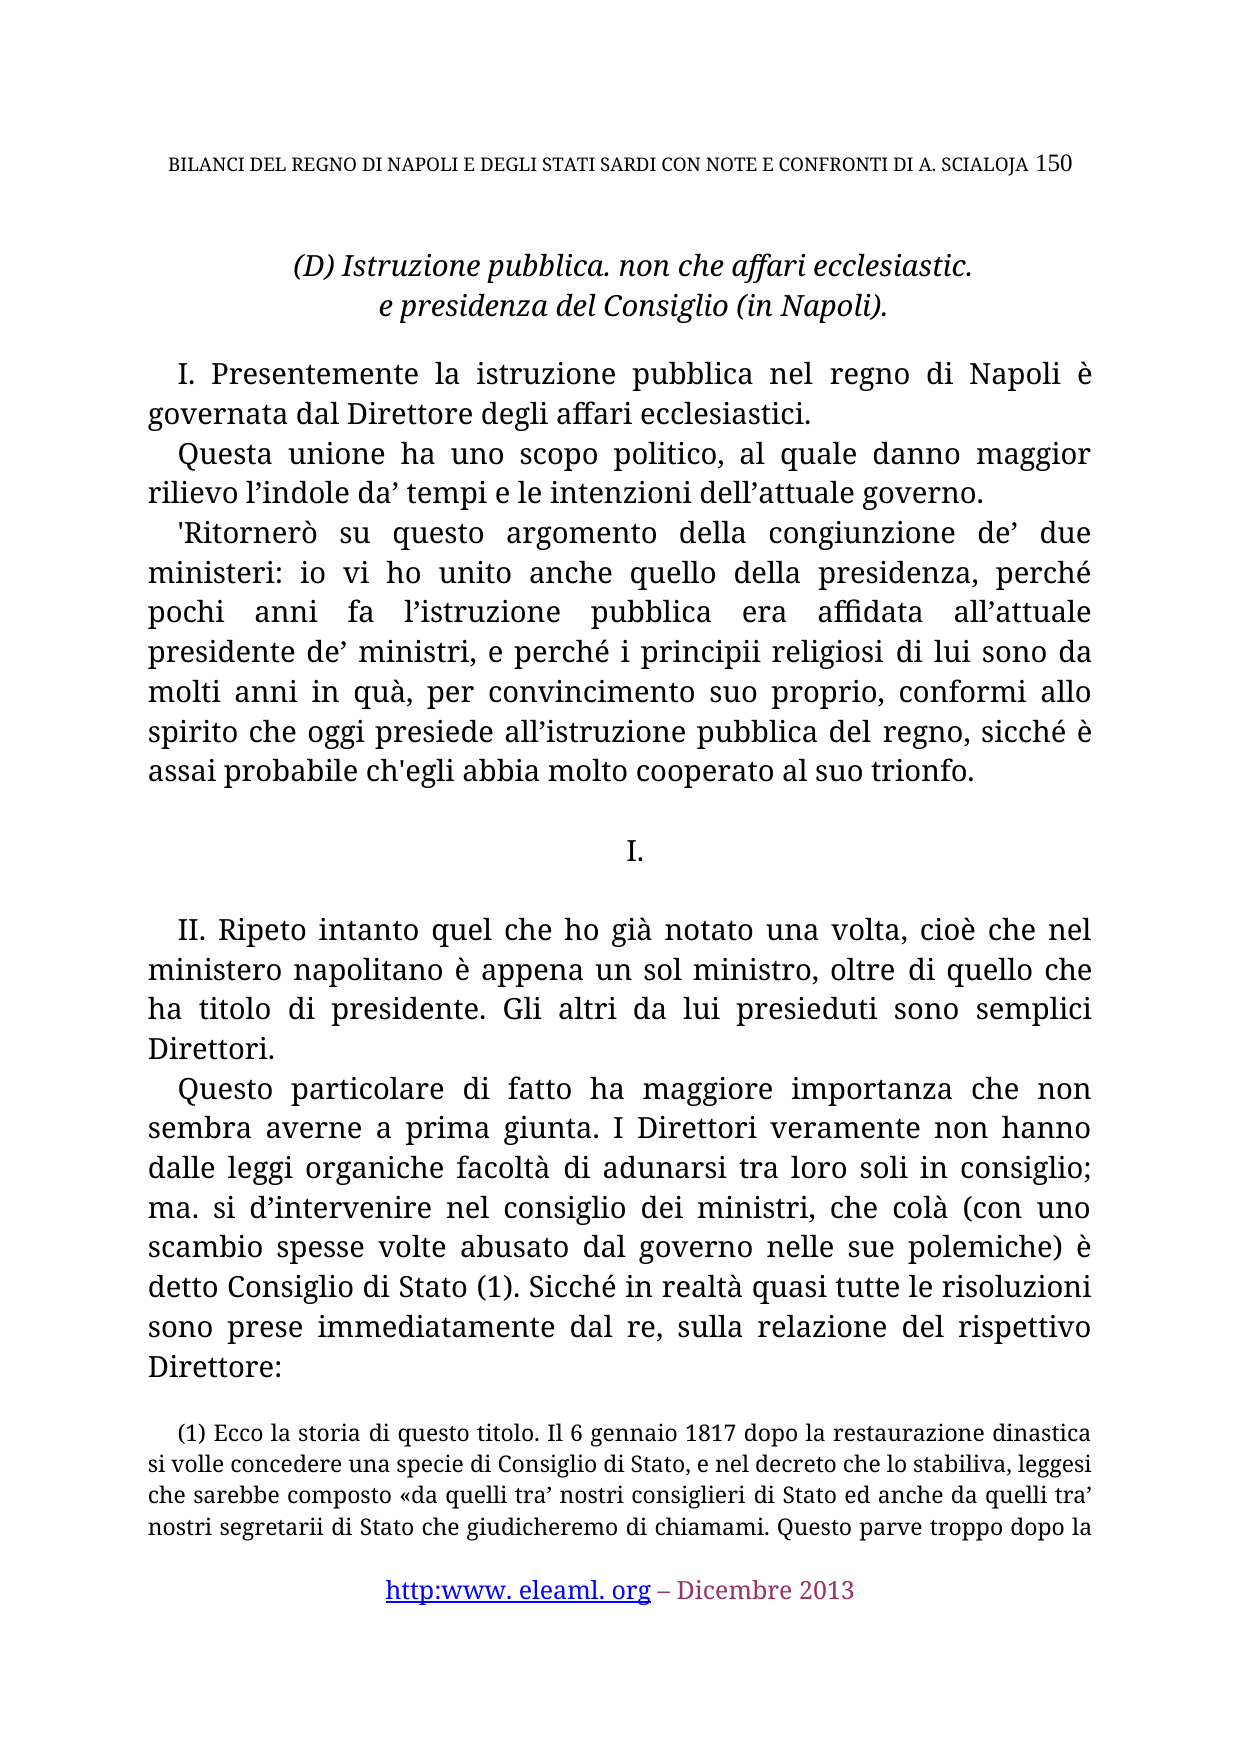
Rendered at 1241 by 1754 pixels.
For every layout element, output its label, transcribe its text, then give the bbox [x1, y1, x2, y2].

text (1) Ecco la storia di questo titolo. Il 6 gennaio 1817 dopo la restaurazione dinastica si volle concedere una specie di Consiglio di Stato, e nel decreto che lo stabiliva, leggesi che sarebbe composto «da quelli tra’ nostri consiglieri di Stato ed anche da quelli tra’ nostri segretarii di Stato che giudicheremo di chiamami. Questo parve troppo dopo la [148, 1417, 1093, 1542]
text Questa unione ha uno scopo politico, al quale danno maggior rilievo l’indole da’ tempi e le intenzioni dell’attuale governo. [148, 433, 1093, 512]
text II. Ripeto intanto quel che ho già notato una volta, cioè che nel ministero napolitano è appena un sol ministro, oltre di quello che ha titolo di presidente. Gli altri da lui presieduti sono semplici Direttori. [148, 909, 1093, 1068]
text (D) Istruzione pubblica. non che affari ecclesiastic. [148, 246, 1093, 285]
text e presidenza del Consiglio (in Napoli). [148, 285, 1093, 325]
text 'Ritornerò su questo argomento della congiunzione de’ due ministeri: io vi ho unito anche quello della presidenza, perché pochi anni fa l’istruzione pubblica era affidata all’attuale presidente de’ ministri, e perché i principii religiosi di lui sono da molti anni in quà, per convincimento suo proprio, conformi allo spirito che oggi presiede all’istruzione pubblica del regno, sicché è assai probabile ch'egli abbia molto cooperato al suo trionfo. [148, 512, 1093, 790]
text Questo particolare di fatto ha maggiore importanza che non sembra averne a prima giunta. I Direttori veramente non hanno dalle leggi organiche facoltà di adunarsi tra loro soli in consiglio; ma. si d’intervenire nel consiglio dei ministri, che colà (con uno scambio spesse volte abusato dal governo nelle sue polemiche) è detto Consiglio di Stato (1). Sicché in realtà quasi tutte le risoluzioni sono prese immediatamente dal re, sulla relazione del rispettivo Direttore: [148, 1068, 1093, 1386]
text I. [148, 830, 1093, 869]
text I. Presentemente la istruzione pubblica nel regno di Napoli è governata dal Direttore degli affari ecclesiastici. [148, 354, 1093, 433]
